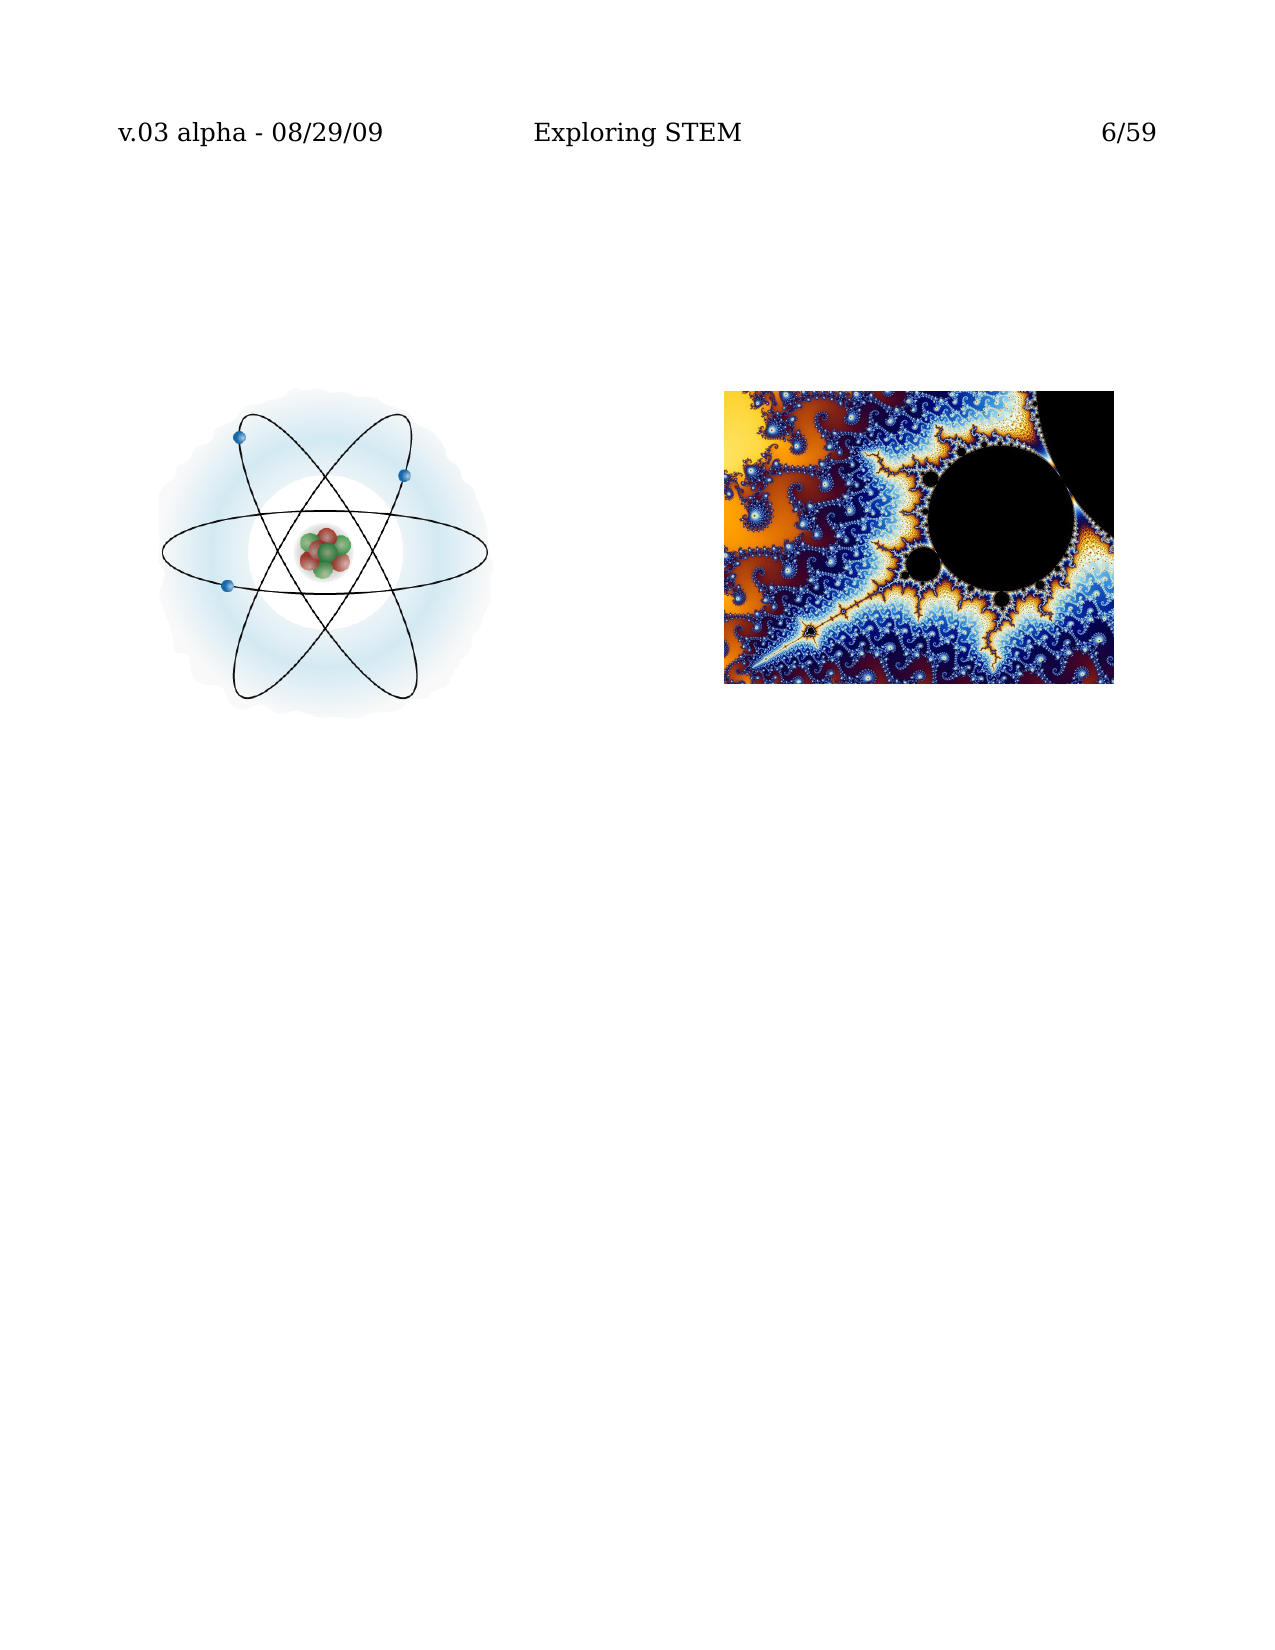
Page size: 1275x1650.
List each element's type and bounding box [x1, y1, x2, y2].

picture [155, 383, 494, 721]
picture [724, 391, 1114, 684]
